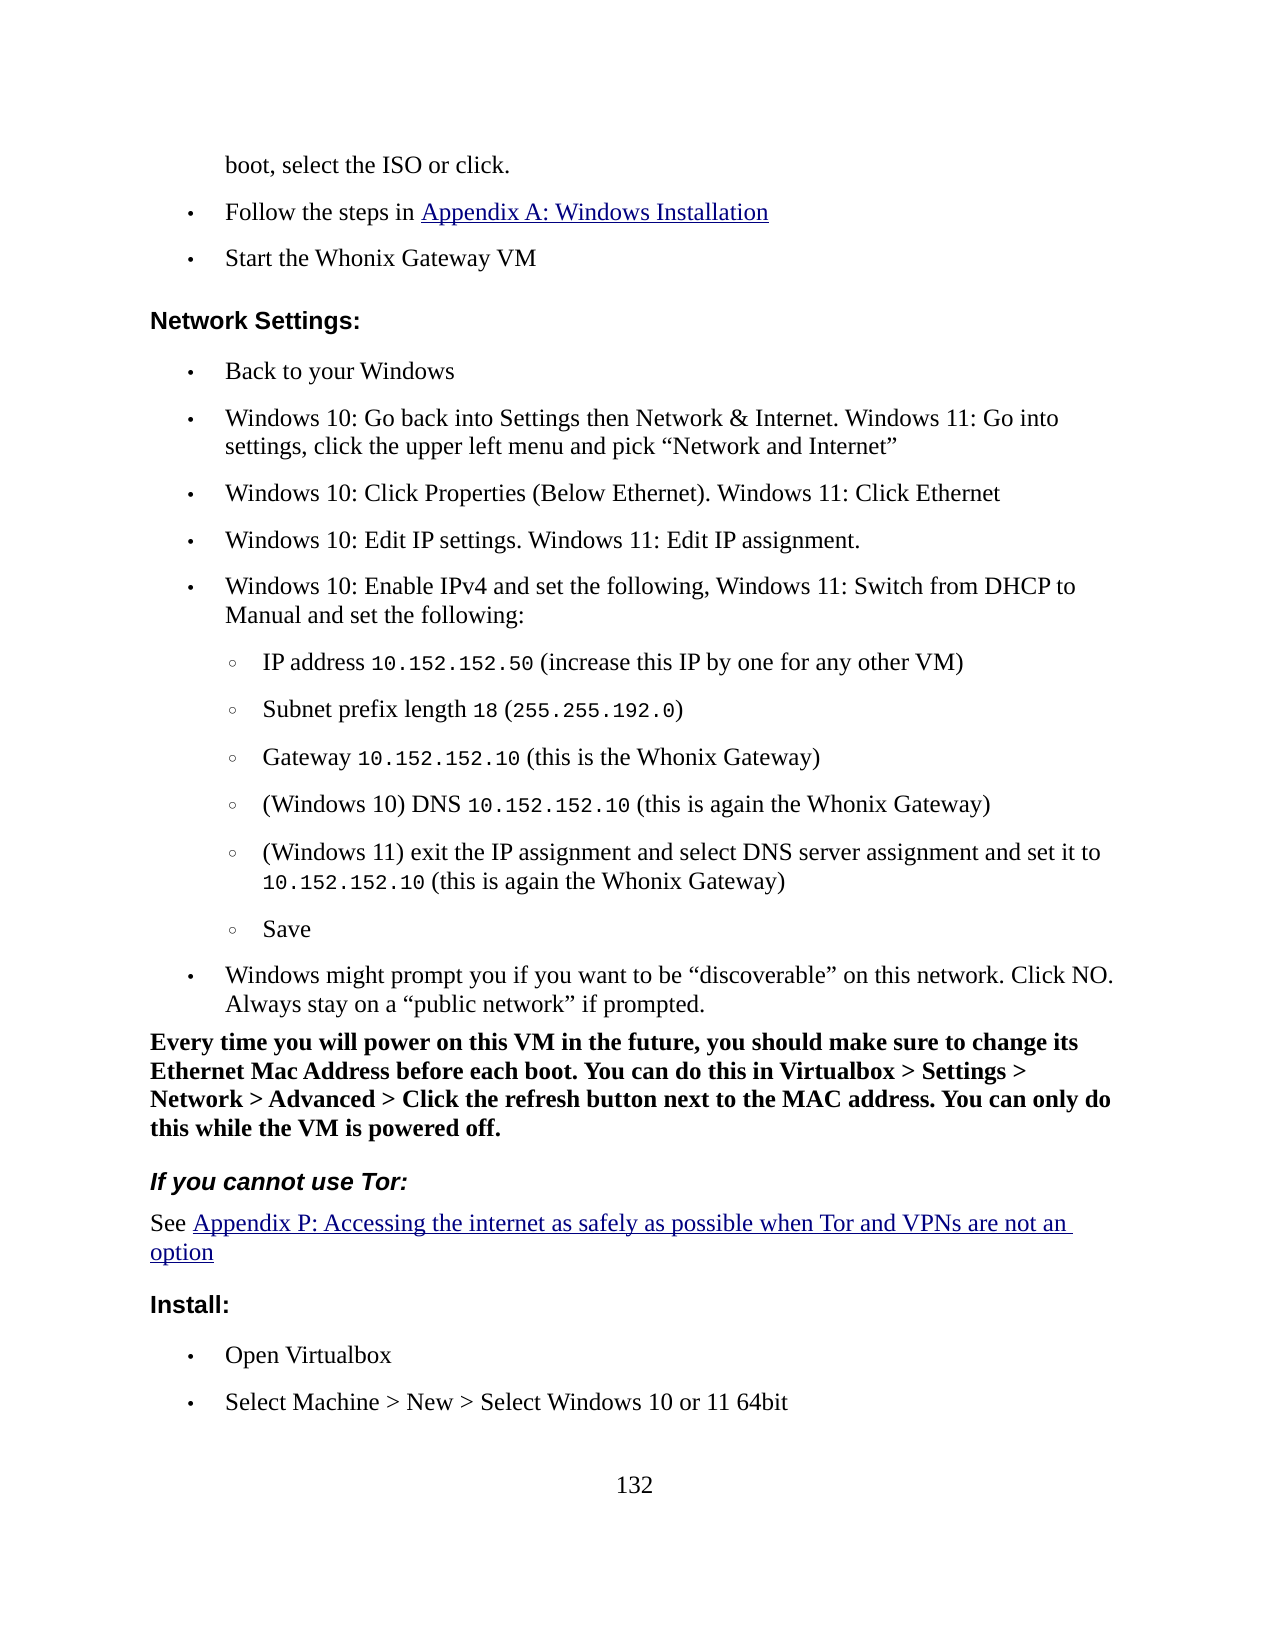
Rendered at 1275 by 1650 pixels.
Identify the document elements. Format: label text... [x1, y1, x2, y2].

list Subnet prefix length 18 (255.255.192.0) [225, 694, 1125, 724]
text Every time you will power on this VM in the future, you should make sure to change its Ethernet Mac Address before each boot. You can do this in Virtualbox > Settings > Network > Advanced > Click the refresh button next to the MAC address. You can only do this while the VM is powered off. [150, 1027, 1125, 1142]
list Windows 10: Enable IPv4 and set the following, Windows 11: Switch from DHCP to Manual and set the following: [187, 571, 1125, 629]
subtitle If you cannot use Tor: [150, 1167, 1125, 1196]
list Open Virtualbox [187, 1341, 1125, 1369]
subtitle Install: [150, 1291, 1125, 1319]
list (Windows 11) exit the IP assignment and select DNS server assignment and set it to 10.152.152.10 (this is again the Whonix Gateway) [225, 837, 1125, 896]
subtitle Network Settings: [150, 306, 1125, 334]
list Windows 10: Go back into Settings then Network & Internet. Windows 11: Go into settings, click the upper left menu and pick “Network and Internet” [187, 403, 1125, 460]
list (Windows 10) DNS 10.152.152.10 (this is again the Whonix Gateway) [225, 789, 1125, 819]
list Start the Whonix Gateway VM [187, 243, 1125, 272]
list Windows 10: Click Properties (Below Ethernet). Windows 11: Click Ethernet [187, 478, 1125, 507]
list Windows might prompt you if you want to be “discoverable” on this network. Click NO. Always stay on a “public network” if prompted. [187, 961, 1125, 1018]
text See Appendix P: Accessing the internet as safely as possible when Tor and VPNs are not an option [150, 1208, 1125, 1266]
list Save [225, 914, 1125, 943]
list IP address 10.152.152.50 (increase this IP by one for any other VM) [225, 647, 1125, 676]
list boot, select the ISO or click. [187, 150, 1125, 179]
list Gateway 10.152.152.10 (this is the Whonix Gateway) [225, 742, 1125, 771]
list Windows 10: Edit IP settings. Windows 11: Edit IP assignment. [187, 525, 1125, 553]
list Back to your Windows [187, 356, 1125, 385]
list Follow the steps in Appendix A: Windows Installation [187, 197, 1125, 225]
list Select Machine > New > Select Windows 10 or 11 64bit [187, 1387, 1125, 1416]
